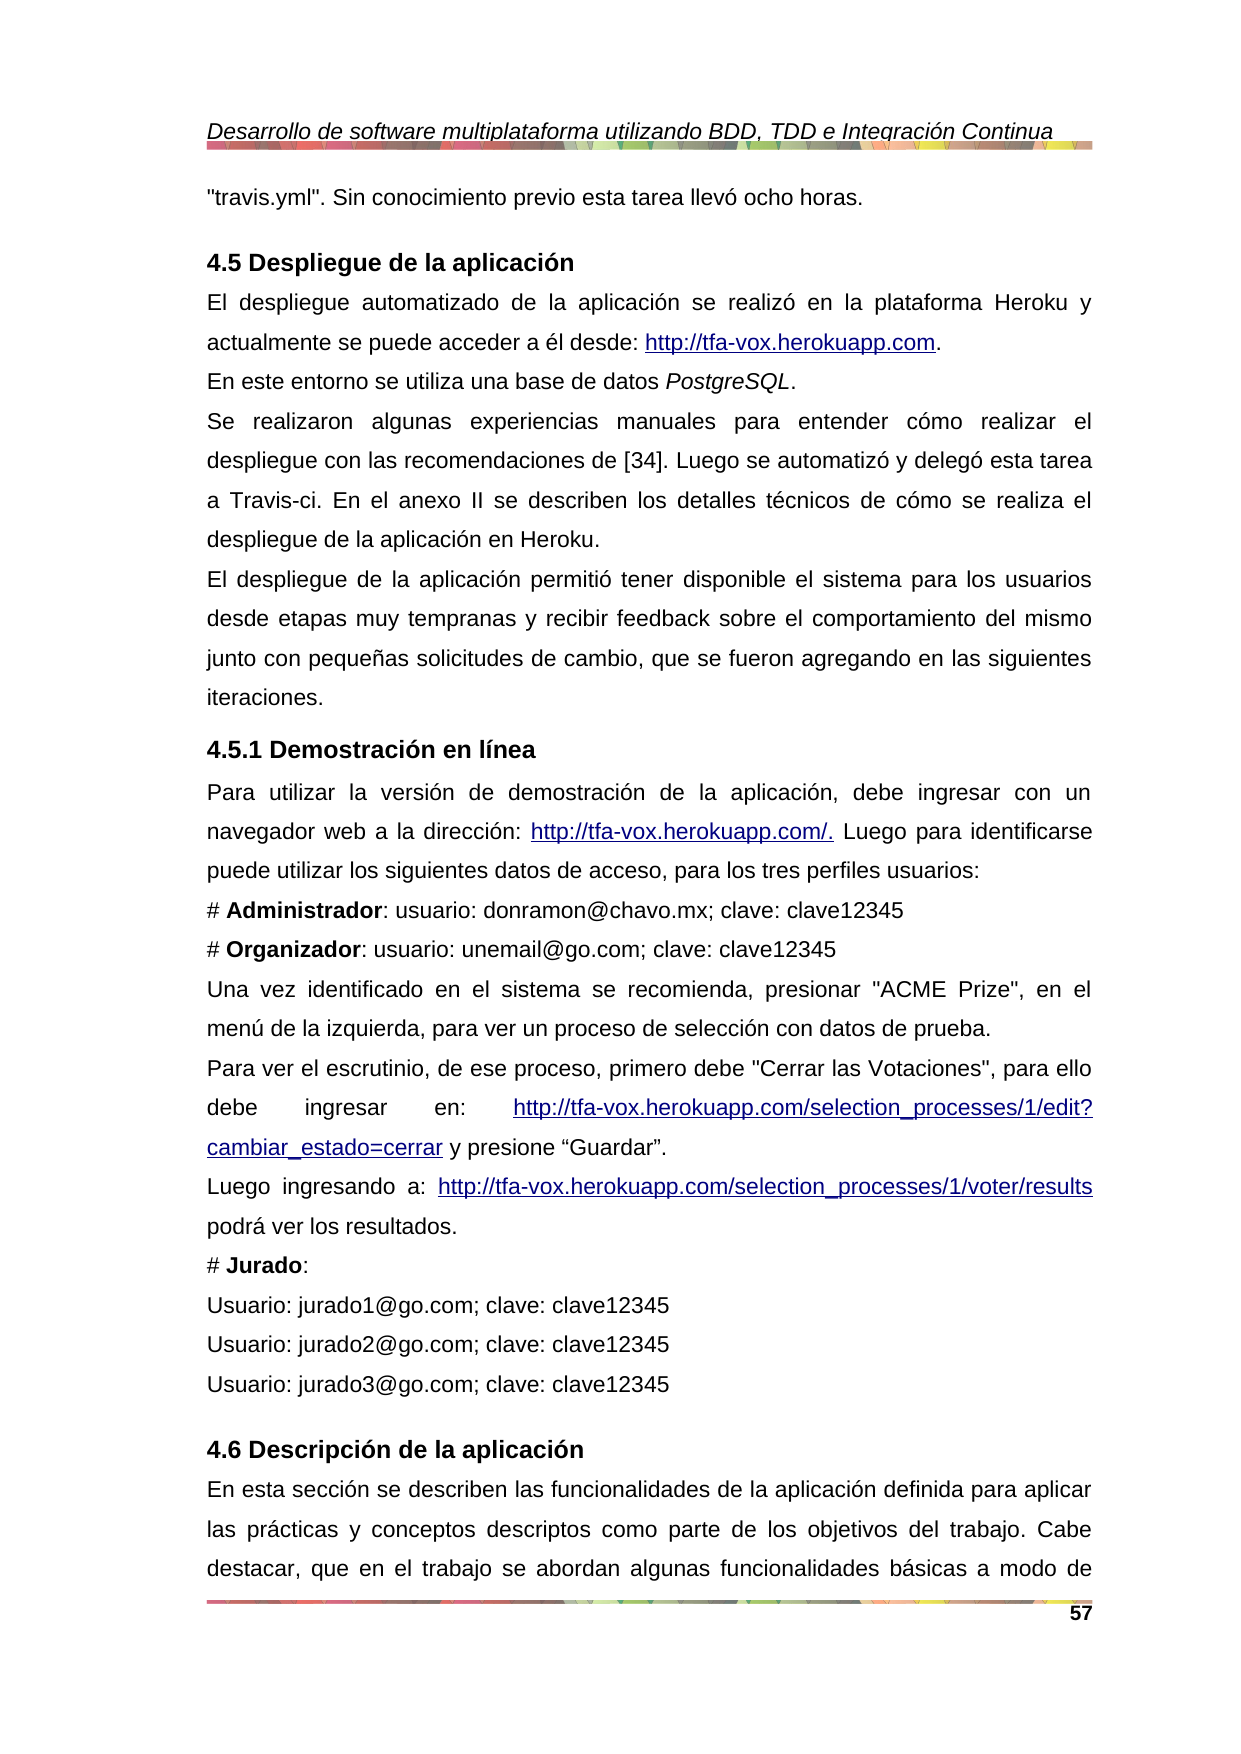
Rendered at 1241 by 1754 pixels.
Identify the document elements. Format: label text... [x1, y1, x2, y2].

text Para utilizar la versión de demostración de la aplicación, debe ingresar con un navegador web a la dirección: http://tfa-vox.herokuapp.com/. Luego para identificarse puede utilizar los siguientes datos de acceso, para los tres perfiles usuarios: [207, 778, 1093, 884]
text Usuario: jurado3@go.com; clave: clave12345 [207, 1371, 1093, 1397]
text 4.5.1 Demostración en línea [207, 735, 1093, 764]
text Para ver el escrutinio, de ese proceso, primero debe "Cerrar las Votaciones", para ello debe ingresar en: http://tfa-vox.herokuapp.com/selection_processes/1/edit?cambiar_estado=cerrar y presione “Guardar”. [207, 1055, 1093, 1160]
text # Jurado: [207, 1252, 1093, 1279]
text # Organizador: usuario: unemail@go.com; clave: clave12345 [207, 936, 1093, 963]
subtitle 4.5 Despliegue de la aplicación [207, 248, 1093, 277]
text En esta sección se describen las funcionalidades de la aplicación definida para aplicar las prácticas y conceptos descriptos como parte de los objetivos del trabajo. Cabe destacar, que en el trabajo se abordan algunas funcionalidades básicas a modo de [207, 1476, 1093, 1582]
text Usuario: jurado2@go.com; clave: clave12345 [207, 1331, 1093, 1358]
subtitle 4.6 Descripción de la aplicación [207, 1435, 1093, 1464]
text Usuario: jurado1@go.com; clave: clave12345 [207, 1292, 1093, 1318]
text "travis.yml". Sin conocimiento previo esta tarea llevó ocho horas. [207, 184, 1093, 210]
text # Administrador: usuario: donramon@chavo.mx; clave: clave12345 [207, 897, 1093, 923]
text El despliegue automatizado de la aplicación se realizó en la plataforma Heroku y actualmente se puede acceder a él desde: http://tfa-vox.herokuapp.com. [207, 289, 1093, 355]
text Se realizaron algunas experiencias manuales para entender cómo realizar el despliegue con las recomendaciones de [34]. Luego se automatizó y delegó esta tarea a Travis-ci. En el anexo II se describen los detalles técnicos de cómo se realiza el despliegue de la aplicación en Heroku. [207, 408, 1093, 553]
text En este entorno se utiliza una base de datos PostgreSQL. [207, 368, 1093, 395]
text El despliegue de la aplicación permitió tener disponible el sistema para los usuarios desde etapas muy tempranas y recibir feedback sobre el comportamiento del mismo junto con pequeñas solicitudes de cambio, que se fueron agregando en las siguientes iteraciones. [207, 566, 1093, 711]
text Una vez identificado en el sistema se recomienda, presionar "ACME Prize", en el menú de la izquierda, para ver un proceso de selección con datos de prueba. [207, 976, 1093, 1042]
text Luego ingresando a: http://tfa-vox.herokuapp.com/selection_processes/1/voter/results podrá ver los resultados. [207, 1173, 1093, 1239]
